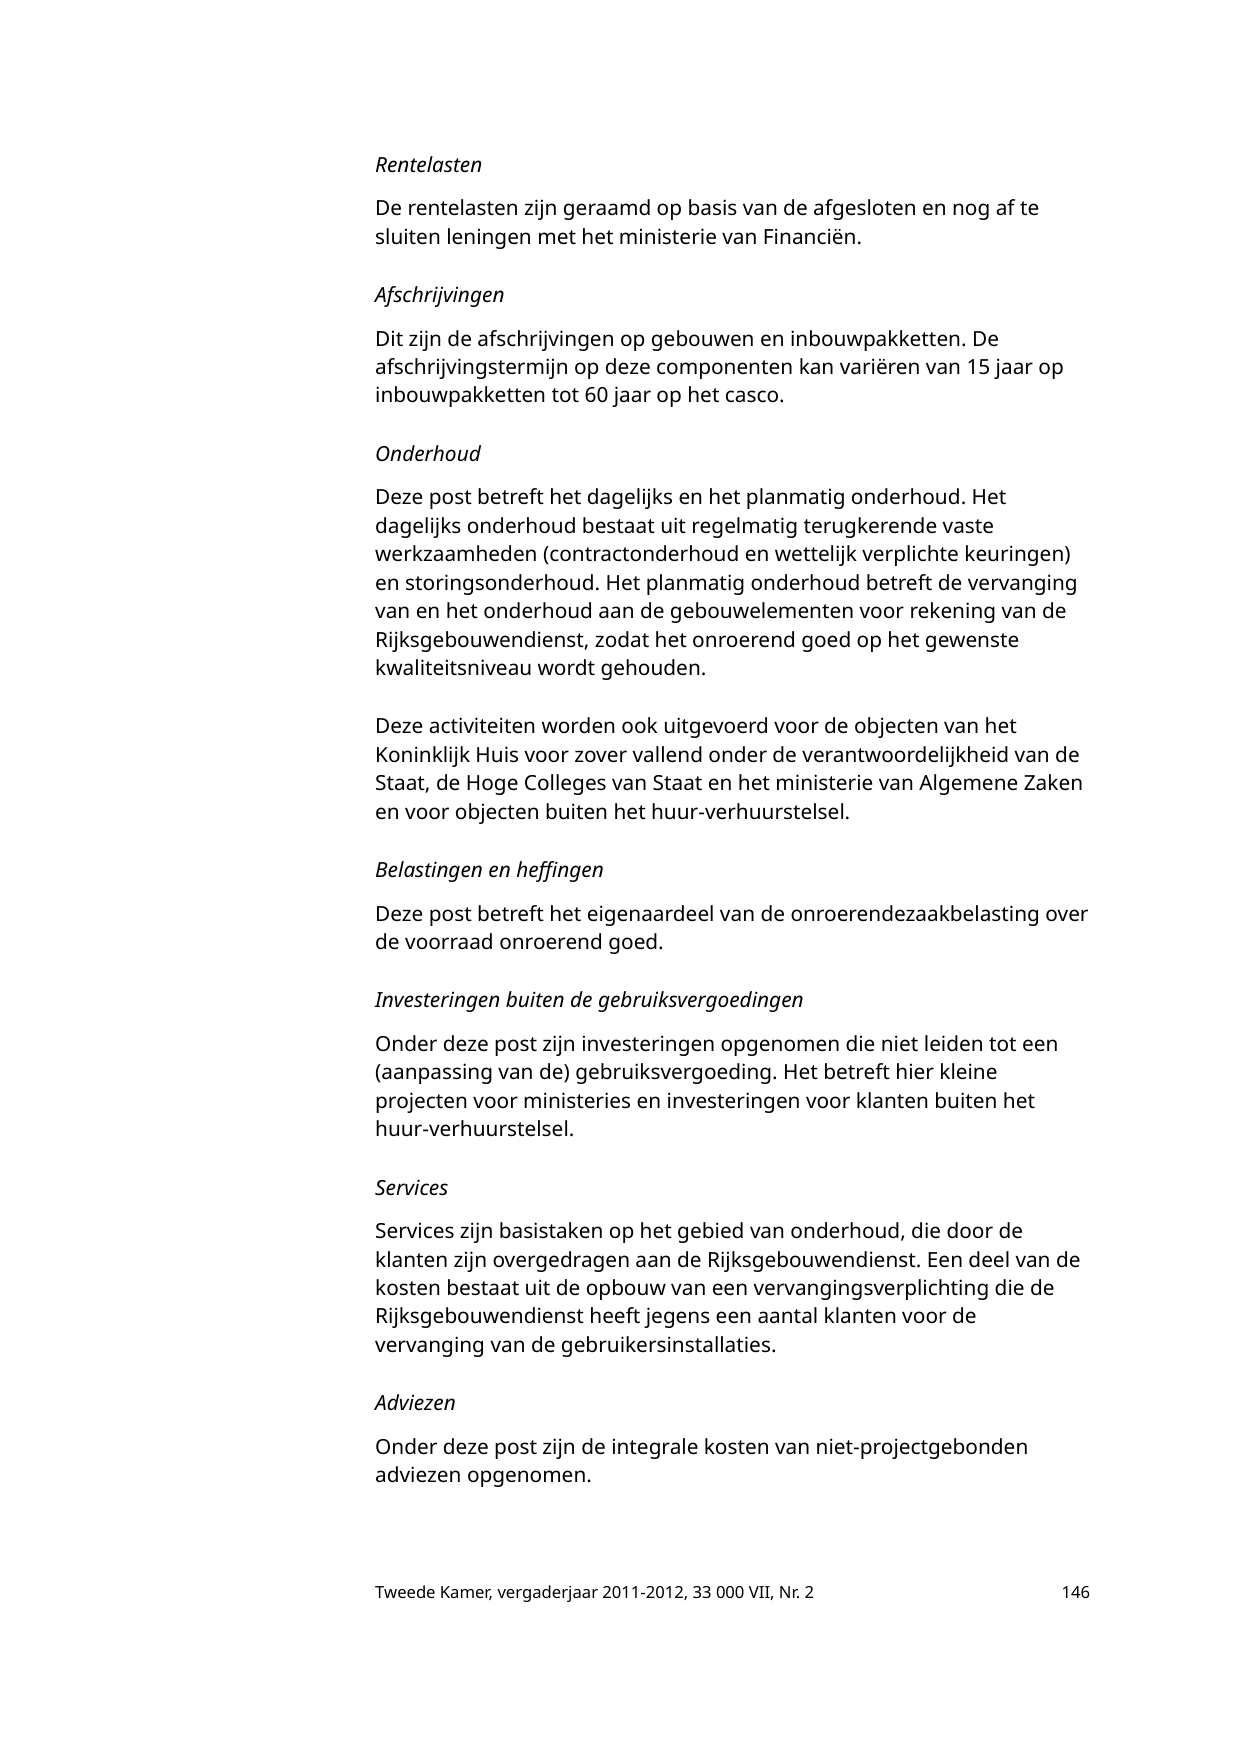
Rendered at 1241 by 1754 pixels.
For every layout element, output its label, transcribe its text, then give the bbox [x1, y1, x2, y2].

text Investeringen buiten de gebruiksvergoedingen [375, 986, 1090, 1014]
text Deze post betreft het dagelijks en het planmatig onderhoud. Het dagelijks onderhoud bestaat uit regelmatig terugkerende vaste werkzaamheden (contractonderhoud en wettelijk verplichte keuringen) en storingsonderhoud. Het planmatig onderhoud betreft de vervanging van en het onderhoud aan de gebouwelementen voor rekening van de Rijksgebouwendienst, zodat het onroerend goed op het gewenste kwaliteitsniveau wordt gehouden. [375, 482, 1090, 682]
text Services [375, 1173, 1090, 1201]
text Onder deze post zijn de integrale kosten van niet-projectgebonden adviezen opgenomen. [375, 1432, 1090, 1489]
text Belastingen en heffingen [375, 855, 1090, 884]
text De rentelasten zijn geraamd op basis van de afgesloten en nog af te sluiten leningen met het ministerie van Financiën. [375, 193, 1090, 250]
text Afschrijvingen [375, 280, 1090, 309]
text Dit zijn de afschrijvingen op gebouwen en inbouwpakketten. De afschrijvingstermijn op deze componenten kan variëren van 15 jaar op inbouwpakketten tot 60 jaar op het casco. [375, 324, 1090, 409]
text Services zijn basistaken op het gebied van onderhoud, die door de klanten zijn overgedragen aan de Rijksgebouwendienst. Een deel van de kosten bestaat uit de opbouw van een vervangingsverplichting die de Rijksgebouwendienst heeft jegens een aantal klanten voor de vervanging van de gebruikersinstallaties. [375, 1216, 1090, 1358]
text Adviezen [375, 1388, 1090, 1417]
text Rentelasten [375, 150, 1090, 178]
text Deze activiteiten worden ook uitgevoerd voor de objecten van het Koninklijk Huis voor zover vallend onder de verantwoordelijkheid van de Staat, de Hoge Colleges van Staat en het ministerie van Algemene Zaken en voor objecten buiten het huur-verhuurstelsel. [375, 712, 1090, 825]
text Deze post betreft het eigenaardeel van de onroerendezaakbelasting over de voorraad onroerend goed. [375, 899, 1090, 956]
text Onder deze post zijn investeringen opgenomen die niet leiden tot een (aanpassing van de) gebruiksvergoeding. Het betreft hier kleine projecten voor ministeries en investeringen voor klanten buiten het huur-verhuurstelsel. [375, 1029, 1090, 1143]
text Onderhoud [375, 439, 1090, 467]
